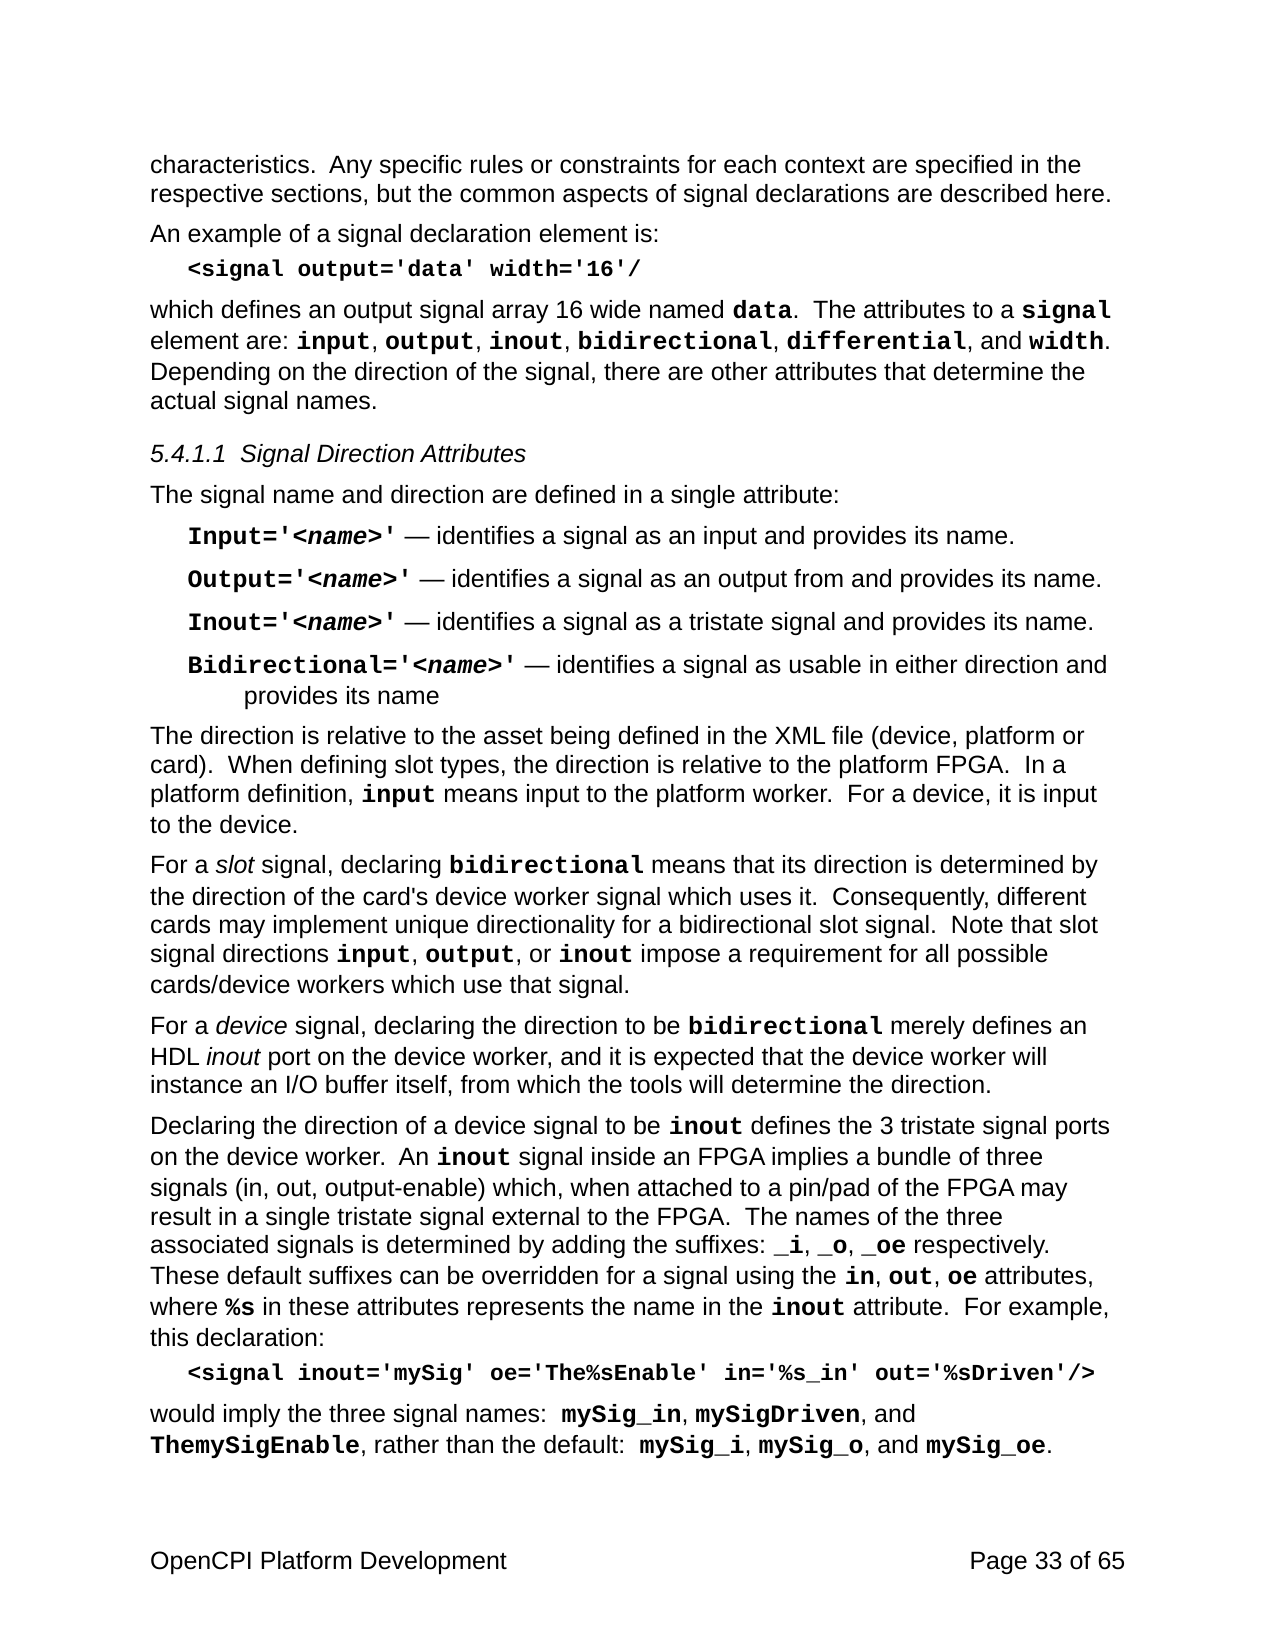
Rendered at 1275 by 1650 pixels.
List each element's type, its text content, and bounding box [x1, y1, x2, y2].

text The signal name and direction are defined in a single attribute: [150, 480, 1125, 509]
text Output='<name>' — identifies a signal as an output from and provides its name. [187, 564, 1125, 595]
text The direction is relative to the asset being defined in the XML file (device, platform or card). When defining slot types, the direction is relative to the platform FPGA. In a platform definition, input means input to the platform worker. For a device, it is input to the device. [150, 721, 1125, 838]
text For a device signal, declaring the direction to be bidirectional merely defines an HDL inout port on the device worker, and it is expected that the device worker will instance an I/O buffer itself, from which the tools will determine the direction. [150, 1011, 1125, 1099]
text which defines an output signal array 16 wide named data. The attributes to a signal element are: input, output, inout, bidirectional, differential, and width. Depending on the direction of the signal, there are other attributes that determine the actual signal names. [150, 295, 1125, 414]
text Input='<name>' — identifies a signal as an input and provides its name. [187, 521, 1125, 552]
text An example of a signal declaration element is: [150, 219, 1125, 248]
text For a slot signal, declaring bidirectional means that its direction is determined by the direction of the card's device worker signal which uses it. Consequently, different cards may implement unique directionality for a bidirectional slot signal. Note that slot signal directions input, output, or inout impose a requirement for all possible cards/device workers which use that signal. [150, 851, 1125, 999]
text would imply the three signal names: mySig_in, mySigDriven, and ThemySigEnable, rather than the default: mySig_i, mySig_o, and mySig_oe. [150, 1399, 1125, 1461]
text <signal inout='mySig' oe='The%sEnable' in='%s_in' out='%sDriven'/> [187, 1361, 1125, 1387]
text Declaring the direction of a device signal to be inout defines the 3 tristate signal ports on the device worker. An inout signal inside an FPGA implies a bundle of three signals (in, out, output-enable) which, when attached to a pin/pad of the FPGA may result in a single tristate signal external to the FPGA. The names of the three associated signals is determined by adding the suffixes: _i, _o, _oe respectively. These default suffixes can be overridden for a signal using the in, out, oe attributes, where %s in these attributes represents the name in the inout attribute. For example, this declaration: [150, 1111, 1125, 1352]
text Inout='<name>' — identifies a signal as a tristate signal and provides its name. [187, 607, 1125, 638]
subtitle Signal Direction Attributes [150, 439, 1125, 468]
text Bidirectional='<name>' — identifies a signal as usable in either direction and provides its name [187, 650, 1125, 709]
text <signal output='data' width='16'/ [187, 257, 1125, 283]
text characteristics. Any specific rules or constraints for each context are specified in the respective sections, but the common aspects of signal declarations are described here. [150, 150, 1125, 207]
